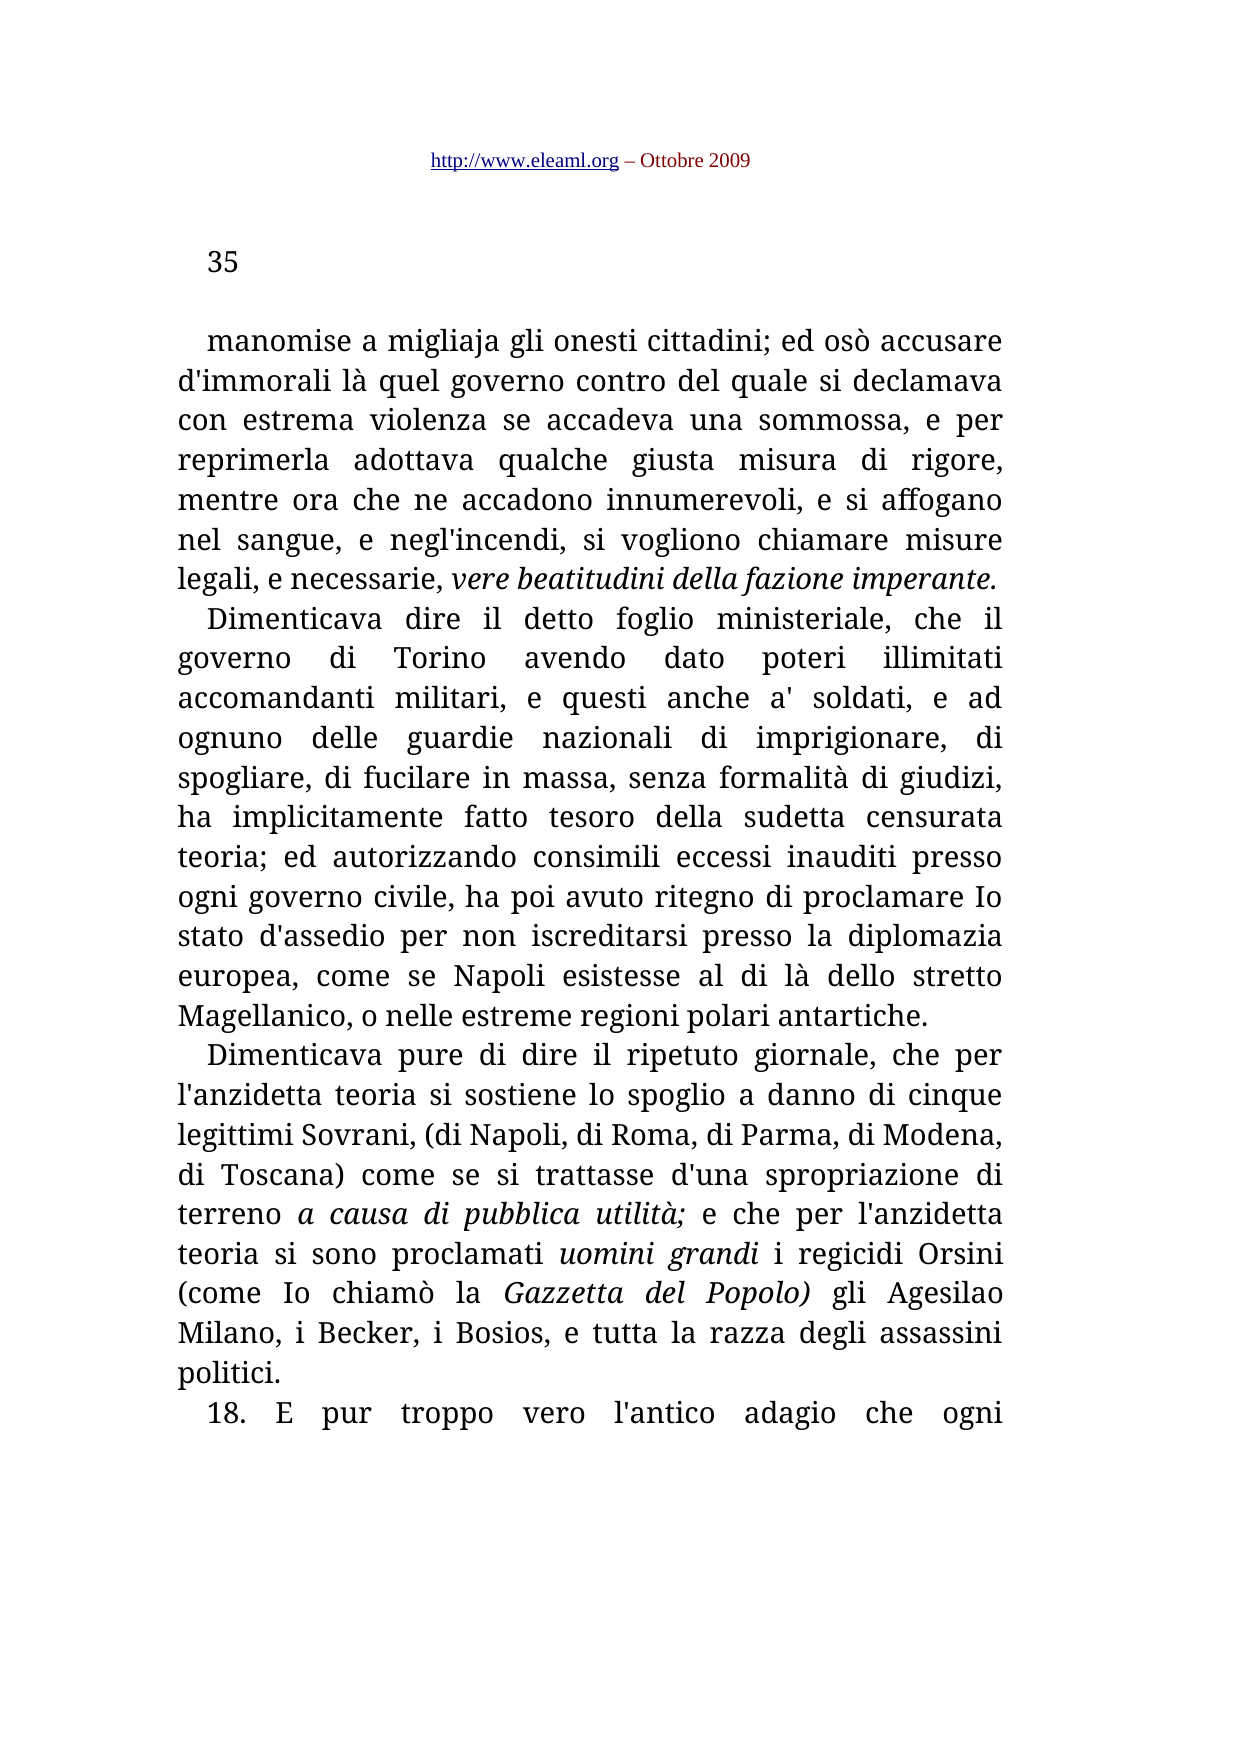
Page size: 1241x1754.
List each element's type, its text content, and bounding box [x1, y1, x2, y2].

text Dimenticava dire il detto foglio ministeriale, che il governo di Torino avendo dato poteri illimitati accomandanti militari, e questi anche a' soldati, e ad ognuno delle guardie nazionali di imprigionare, di spogliare, di fucilare in massa, senza formalità di giudizi, ha implicitamente fatto tesoro della sudetta censurata teoria; ed autorizzando consimili eccessi inauditi presso ogni governo civile, ha poi avuto ritegno di proclamare Io stato d'assedio per non iscreditarsi presso la diplomazia europea, come se Napoli esistesse al di là dello stretto Magellanico, o nelle estreme regioni polari antartiche. [177, 598, 1004, 1035]
text 18. E pur troppo vero l'antico adagio che ogni [177, 1392, 1004, 1432]
text manomise a migliaja gli onesti cittadini; ed osò accusare d'immorali là quel governo contro del quale si declamava con estrema violenza se accadeva una sommossa, e per reprimerla adottava qualche giusta misura di rigore, mentre ora che ne accadono innumerevoli, e si affogano nel sangue, e negl'incendi, si vogliono chiamare misure legali, e necessarie, vere beatitudini della fazione imperante. [177, 320, 1004, 598]
text Dimenticava pure di dire il ripetuto giornale, che per l'anzidetta teoria si sostiene lo spoglio a danno di cinque legittimi Sovrani, (di Napoli, di Roma, di Parma, di Modena, di Toscana) come se si trattasse d'una spropriazione di terreno a causa di pubblica utilità; e che per l'anzidetta teoria si sono proclamati uomini grandi i regicidi Orsini (come Io chiamò la Gazzetta del Popolo) gli Agesilao Milano, i Becker, i Bosios, e tutta la razza degli assassini politici. [177, 1035, 1004, 1392]
text 35 [177, 241, 1004, 281]
